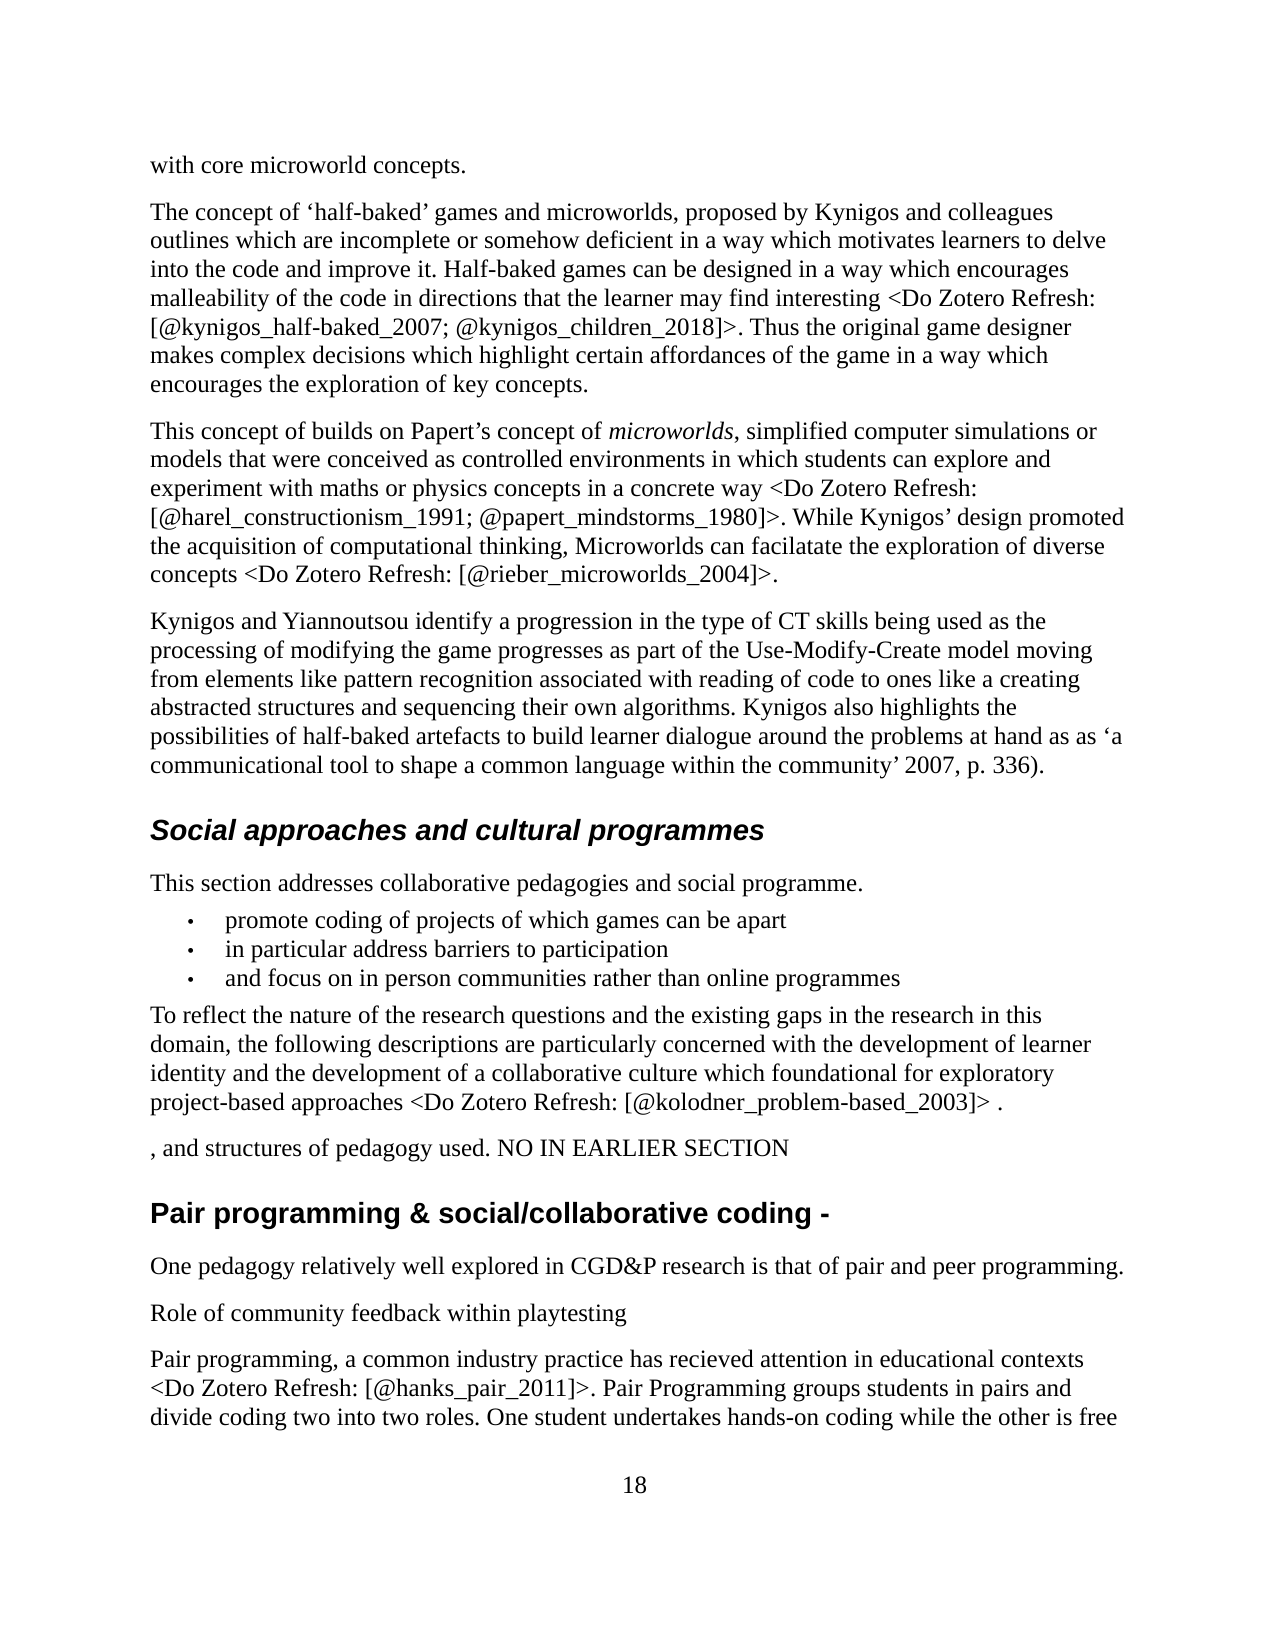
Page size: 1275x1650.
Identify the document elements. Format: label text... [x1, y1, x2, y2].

text Role of community feedback within playtesting [150, 1298, 1125, 1327]
subtitle Pair programming & social/collaborative coding - [150, 1196, 1125, 1230]
list and focus on in person communities rather than online programmes [187, 963, 1125, 992]
text To reflect the nature of the research questions and the existing gaps in the research in this domain, the following descriptions are particularly concerned with the development of learner identity and the development of a collaborative culture which foundational for exploratory project-based approaches <Do Zotero Refresh: [@kolodner_problem-based_2003]> . [150, 1001, 1125, 1116]
text This section addresses collaborative pedagogies and social programme. [150, 868, 1125, 896]
text This concept of builds on Papert’s concept of microworlds, simplified computer simulations or models that were conceived as controlled environments in which students can explore and experiment with maths or physics concepts in a concrete way <Do Zotero Refresh: [@harel_constructionism_1991; @papert_mindstorms_1980]>. While Kynigos’ design promoted the acquisition of computational thinking, Microworlds can facilatate the exploration of diverse concepts <Do Zotero Refresh: [@rieber_microworlds_2004]>. [150, 416, 1125, 588]
list in particular address barriers to participation [187, 934, 1125, 963]
text Pair programming, a common industry practice has recieved attention in educational contexts <Do Zotero Refresh: [@hanks_pair_2011]>. Pair Programming groups students in pairs and divide coding two into two roles. One student undertakes hands-on coding while the other is free [150, 1344, 1125, 1431]
subtitle Social approaches and cultural programmes [150, 813, 1125, 846]
text , and structures of pedagogy used. NO IN EARLIER SECTION [150, 1133, 1125, 1162]
text One pedagogy relatively well explored in CGD&P research is that of pair and peer programming. [150, 1251, 1125, 1280]
text The concept of ‘half-baked’ games and microworlds, proposed by Kynigos and colleagues outlines which are incomplete or somehow deficient in a way which motivates learners to delve into the code and improve it. Half-baked games can be designed in a way which encourages malleability of the code in directions that the learner may find interesting <Do Zotero Refresh: [@kynigos_half-baked_2007; @kynigos_children_2018]>. Thus the original game designer makes complex decisions which highlight certain affordances of the game in a way which encourages the exploration of key concepts. [150, 197, 1125, 398]
text Kynigos and Yiannoutsou identify a progression in the type of CT skills being used as the processing of modifying the game progresses as part of the Use-Modify-Create model moving from elements like pattern recognition associated with reading of code to ones like a creating abstracted structures and sequencing their own algorithms. Kynigos also highlights the possibilities of half-baked artefacts to build learner dialogue around the problems at hand as as ‘a communicational tool to shape a common language within the community’ 2007, p. 336). [150, 606, 1125, 779]
list promote coding of projects of which games can be apart [187, 905, 1125, 934]
text with core microworld concepts. [150, 150, 1125, 179]
